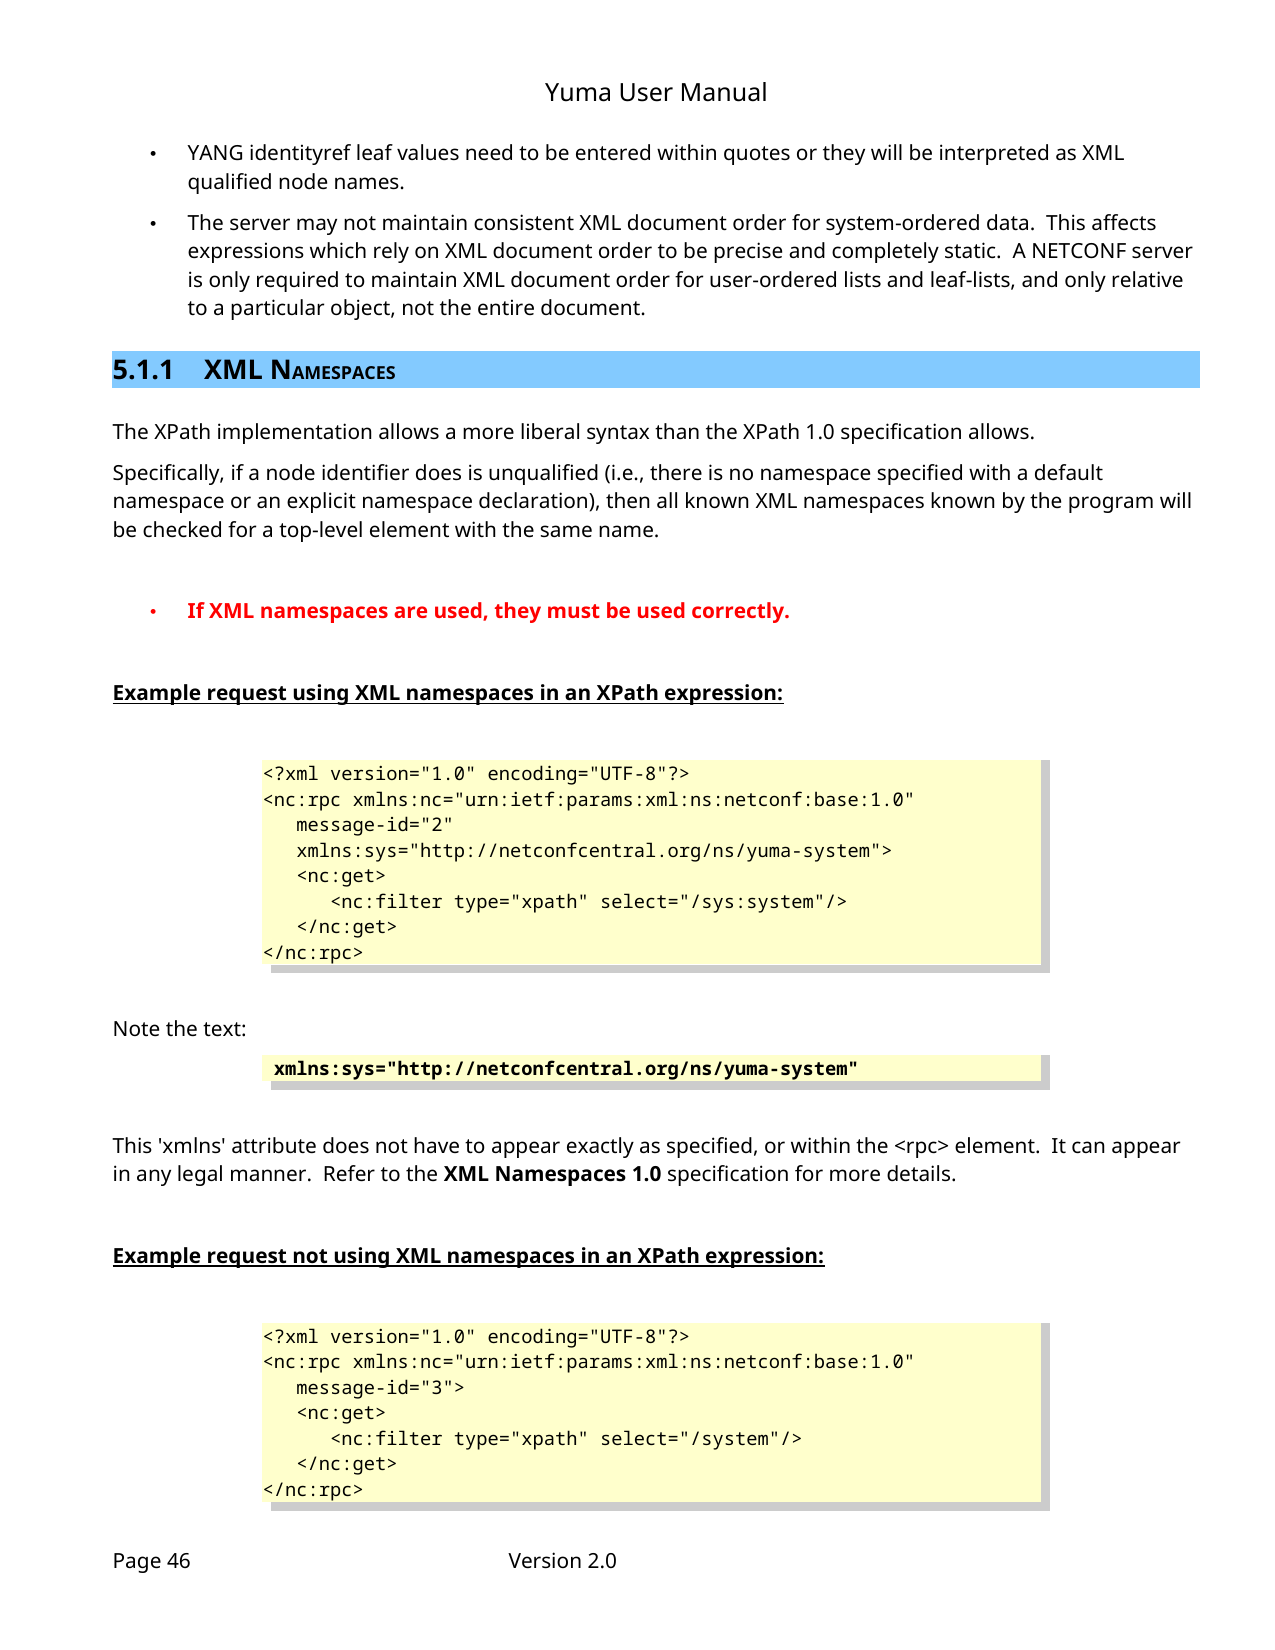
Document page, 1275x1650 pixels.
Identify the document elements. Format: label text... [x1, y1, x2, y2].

text <nc:rpc xmlns:nc="urn:ietf:params:xml:ns:netconf:base:1.0" [262, 1348, 1041, 1374]
list The server may not maintain consistent XML document order for system-ordered data. This affects expressions which rely on XML document order to be precise and completely static. A NETCONF server is only required to maintain XML document order for user-ordered lists and leaf-lists, and only relative to a particular object, not the entire document. [150, 208, 1200, 322]
text Specifically, if a node identifier does is unqualified (i.e., there is no namespace specified with a default namespace or an explicit namespace declaration), then all known XML namespaces known by the program will be checked for a top-level element with the same name. [112, 458, 1200, 543]
text <nc:filter type="xpath" select="/system"/> [262, 1425, 1041, 1451]
text Note the text: [112, 1014, 1200, 1043]
text Example request using XML namespaces in an XPath expression: [112, 678, 1200, 707]
text <?xml version="1.0" encoding="UTF-8"?> [262, 760, 1041, 786]
text </nc:get> [262, 1451, 1041, 1476]
list If XML namespaces are used, they must be used correctly. [150, 597, 1200, 625]
text <nc:rpc xmlns:nc="urn:ietf:params:xml:ns:netconf:base:1.0" [262, 786, 1041, 811]
text </nc:rpc> [262, 1476, 1041, 1502]
text message-id="2" [262, 811, 1041, 837]
subtitle XML Namespaces [112, 351, 1200, 388]
text <nc:get> [262, 1399, 1041, 1425]
text xmlns:sys="http://netconfcentral.org/ns/yuma-system" [262, 1055, 1041, 1081]
text Example request not using XML namespaces in an XPath expression: [112, 1241, 1200, 1269]
text This 'xmlns' attribute does not have to appear exactly as specified, or within the <rpc> element. It can appear in any legal manner. Refer to the XML Namespaces 1.0 specification for more details. [112, 1131, 1200, 1188]
text <nc:filter type="xpath" select="/sys:system"/> [262, 888, 1041, 913]
text xmlns:sys="http://netconfcentral.org/ns/yuma-system"> [262, 837, 1041, 862]
list YANG identityref leaf values need to be entered within quotes or they will be interpreted as XML qualified node names. [150, 138, 1200, 195]
text <nc:get> [262, 862, 1041, 888]
text <?xml version="1.0" encoding="UTF-8"?> [262, 1323, 1041, 1348]
text </nc:get> [262, 913, 1041, 939]
text message-id="3"> [262, 1374, 1041, 1399]
text </nc:rpc> [262, 939, 1041, 964]
text The XPath implementation allows a more liberal syntax than the XPath 1.0 specification allows. [112, 417, 1200, 445]
